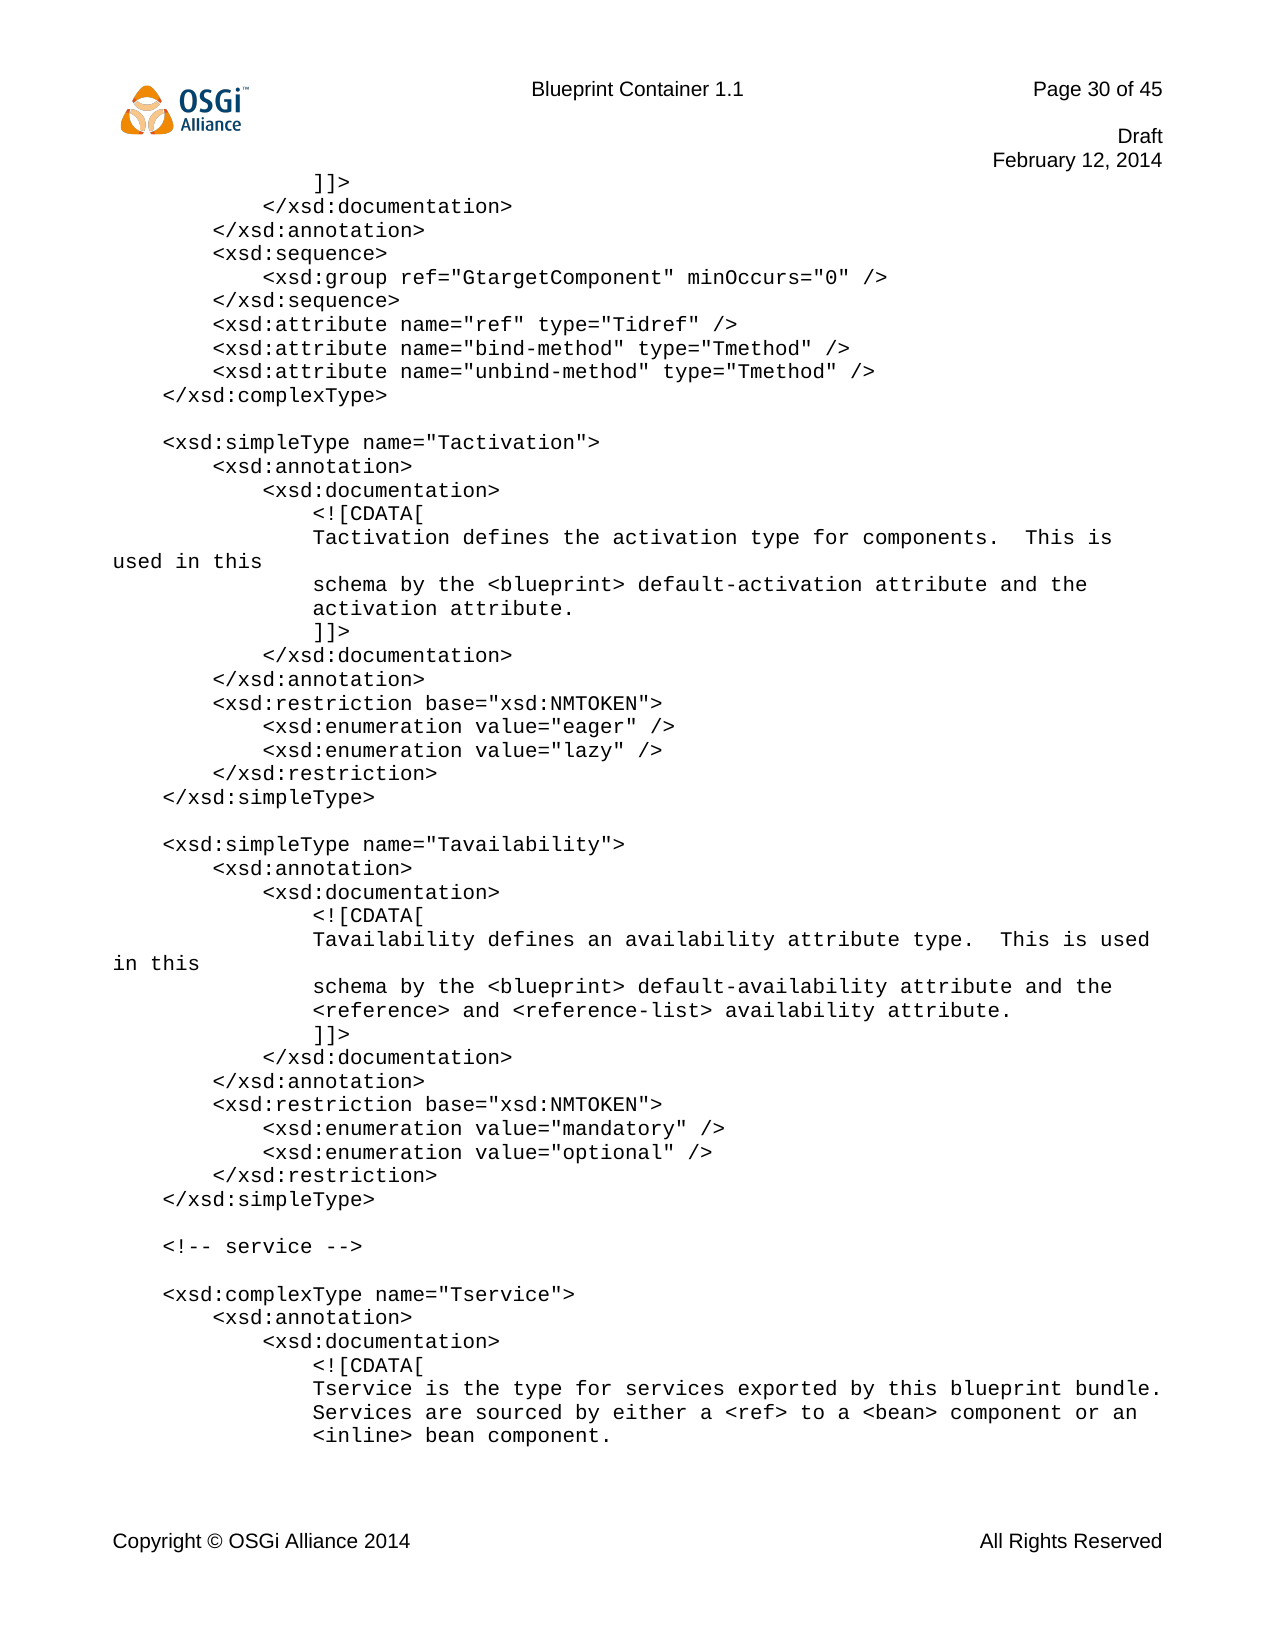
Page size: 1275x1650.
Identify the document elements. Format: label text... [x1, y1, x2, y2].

picture [113, 78, 257, 142]
text ]]> </xsd:documentation> </xsd:annotation> <xsd:sequence> <xsd:group ref="GtargetComponent" minOccurs="0" /> </xsd:sequence> <xsd:attribute name="ref" type="Tidref" /> <xsd:attribute name="bind-method" type="Tmethod" /> <xsd:attribute name="unbind-method" type="Tmethod" /> </xsd:complexType> <xsd:simpleType name="Tactivation"> <xsd:annotation> <xsd:documentation> <![CDATA[ Tactivation defines the activation type for components. This is used in this schema by the <blueprint> default-activation attribute and the activation attribute. ]]> </xsd:documentation> </xsd:annotation> <xsd:restriction base="xsd:NMTOKEN"> <xsd:enumeration value="eager" /> <xsd:enumeration value="lazy" /> </xsd:restriction> </xsd:simpleType> <xsd:simpleType name="Tavailability"> <xsd:annotation> <xsd:documentation> <![CDATA[ Tavailability defines an availability attribute type. This is used in this schema by the <blueprint> default-availability attribute and the <reference> and <reference-list> availability attribute. ]]> </xsd:documentation> </xsd:annotation> <xsd:restriction base="xsd:NMTOKEN"> <xsd:enumeration value="mandatory" /> <xsd:enumeration value="optional" /> </xsd:restriction> </xsd:simpleType> <!-- service --> <xsd:complexType name="Tservice"> <xsd:annotation> <xsd:documentation> <![CDATA[ Tservice is the type for services exported by this blueprint bundle. Services are sourced by either a <ref> to a <bean> component or an <inline> bean component. [112, 172, 1162, 1449]
